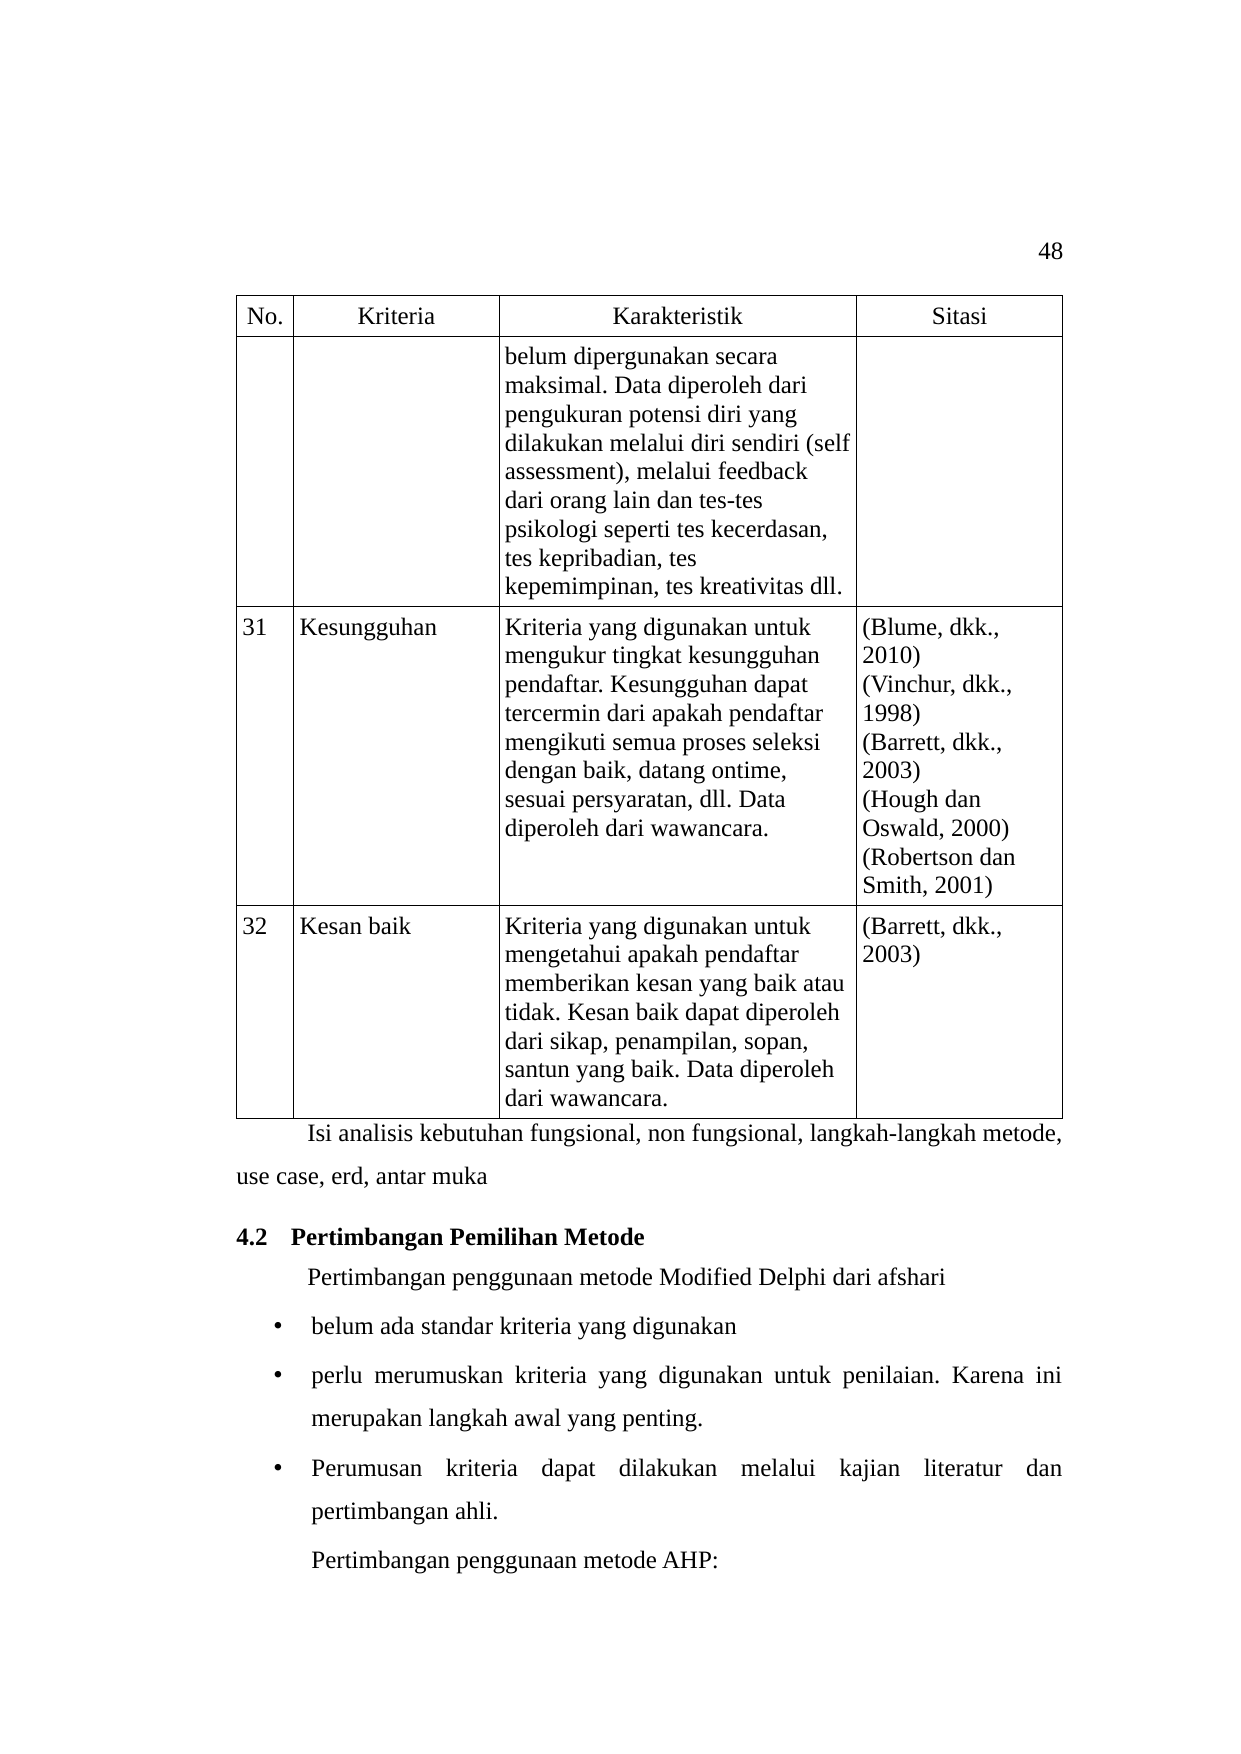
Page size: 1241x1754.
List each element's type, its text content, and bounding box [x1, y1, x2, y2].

table_cell Kriteria yang digunakan untuk mengukur tingkat kesungguhan pendaftar. Kesungguhan dapat tercermin dari apakah pendaftar mengikuti semua proses seleksi dengan baik, datang ontime, sesuai persyaratan, dll. Data diperoleh dari wawancara. [500, 607, 856, 905]
table_cell Kriteria yang digunakan untuk mengetahui apakah pendaftar memberikan kesan yang baik atau tidak. Kesan baik dapat diperoleh dari sikap, penampilan, sopan, santun yang baik. Data diperoleh dari wawancara. [500, 906, 856, 1118]
table_cell Kesungguhan [294, 607, 499, 905]
table_header Karakteristik [500, 296, 856, 336]
table_header Sitasi [857, 296, 1062, 336]
text Isi analisis kebutuhan fungsional, non fungsional, langkah-langkah metode, use case, erd, antar muka [236, 1119, 1063, 1190]
table_cell 32 [237, 906, 293, 1118]
table_cell [237, 337, 293, 606]
table_cell [294, 337, 499, 606]
table_cell (Barrett, dkk., 2003) [857, 906, 1062, 1118]
subtitle Pertimbangan Pemilihan Metode [236, 1222, 1063, 1251]
table_cell (Blume, dkk., 2010) (Vinchur, dkk., 1998) (Barrett, dkk., 2003) (Hough dan Oswald, 2000) (Robertson dan Smith, 2001) [857, 607, 1062, 905]
list perlu merumuskan kriteria yang digunakan untuk penilaian. Karena ini merupakan langkah awal yang penting. [274, 1360, 1063, 1432]
list Pertimbangan penggunaan metode AHP: [274, 1545, 1063, 1573]
text Pertimbangan penggunaan metode Modified Delphi dari afshari [236, 1262, 1063, 1291]
list Perumusan kriteria dapat dilakukan melalui kajian literatur dan pertimbangan ahli. [274, 1453, 1063, 1524]
table_cell belum dipergunakan secara maksimal. Data diperoleh dari pengukuran potensi diri yang dilakukan melalui diri sendiri (self assessment), melalui feedback dari orang lain dan tes-tes psikologi seperti tes kecerdasan, tes kepribadian, tes kepemimpinan, tes kreativitas dll. [500, 337, 856, 606]
list belum ada standar kriteria yang digunakan [274, 1311, 1063, 1340]
table_cell 31 [237, 607, 293, 905]
table_header Kriteria [294, 296, 499, 336]
table_cell [857, 337, 1062, 606]
table_cell Kesan baik [294, 906, 499, 1118]
table_header No. [237, 296, 293, 336]
